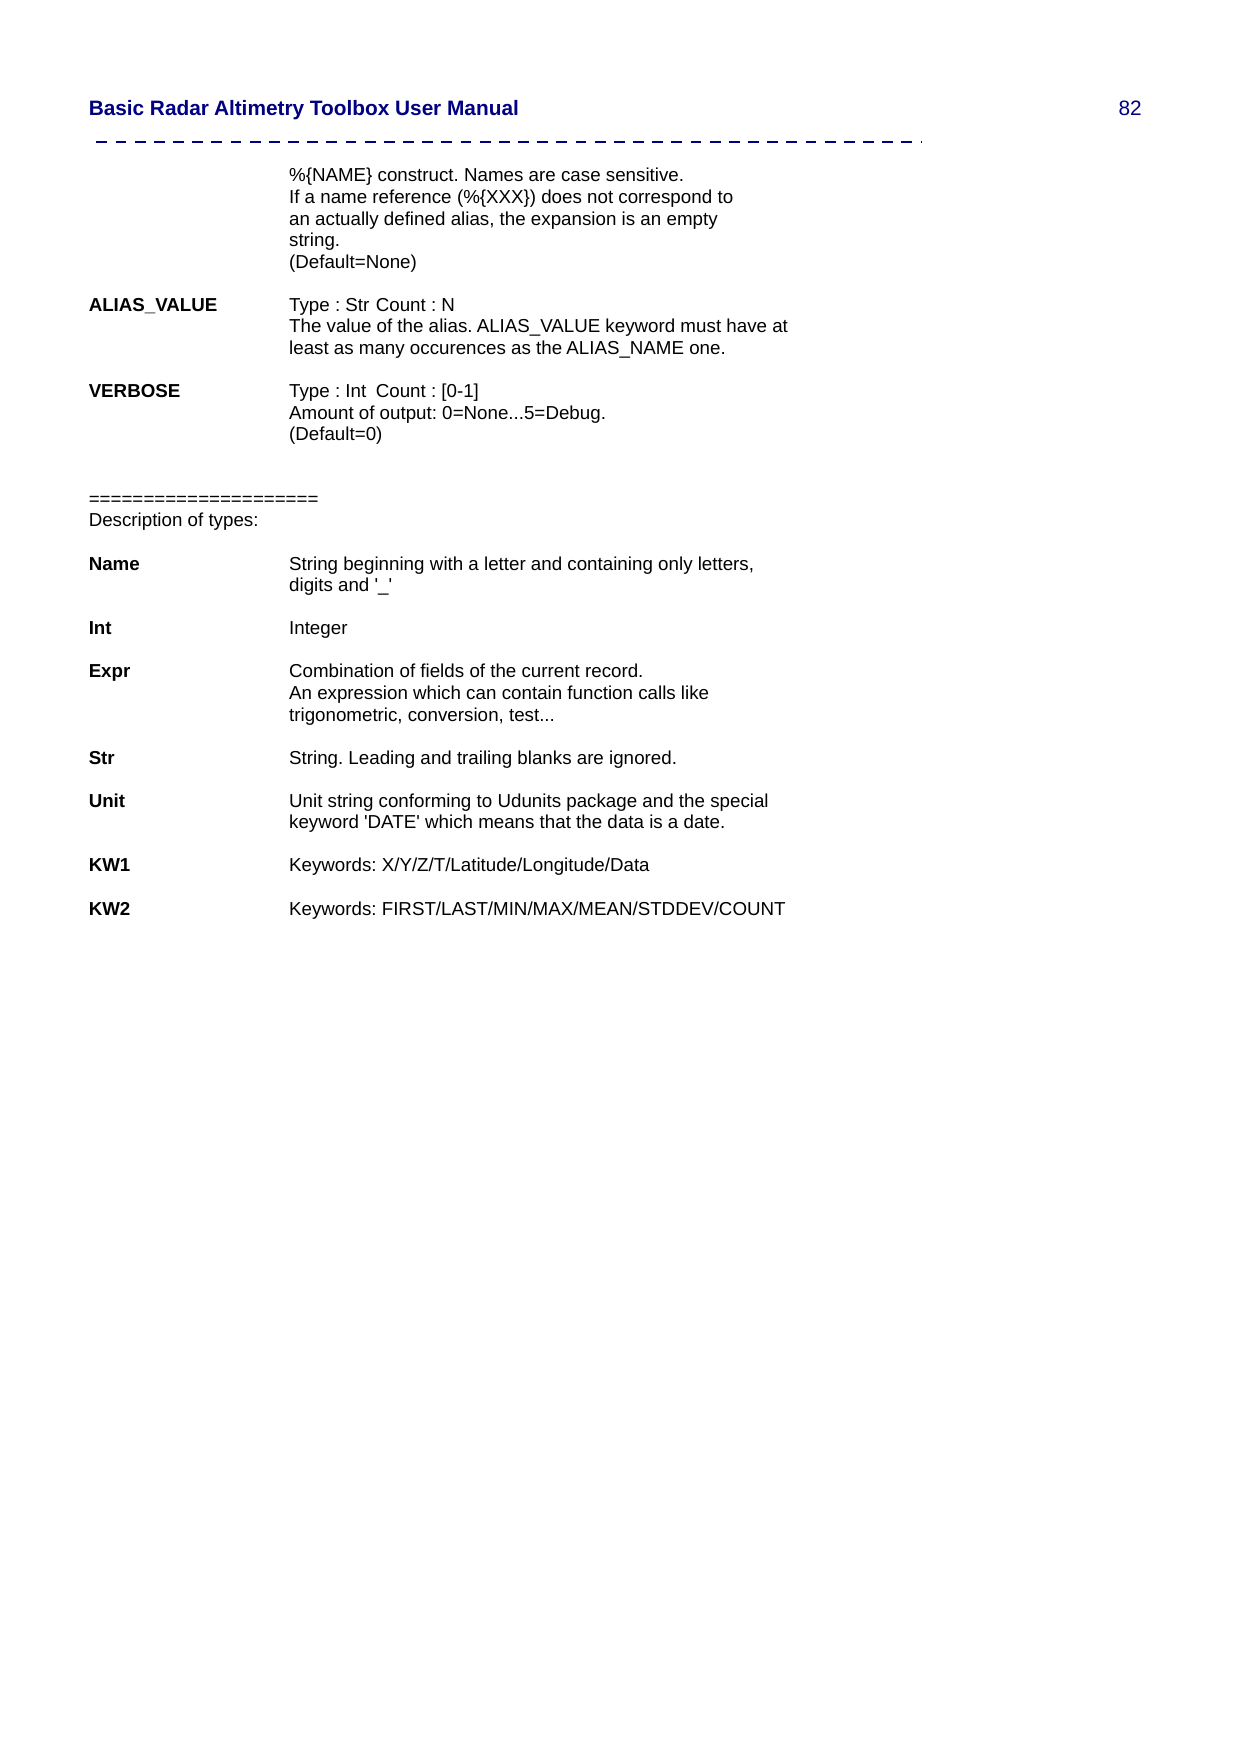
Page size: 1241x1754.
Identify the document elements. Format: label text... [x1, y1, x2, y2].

text An expression which can contain function calls like [88, 682, 1152, 703]
text ===================== [88, 488, 1152, 509]
text Amount of output: 0=None...5=Debug. [88, 401, 1152, 423]
text VERBOSE Type : Int Count : [0-1] [88, 380, 1152, 401]
text KW2 Keywords: FIRST/LAST/MIN/MAX/MEAN/STDDEV/COUNT [88, 897, 1152, 919]
text digits and '_' [88, 574, 1152, 596]
text KW1 Keywords: X/Y/Z/T/Latitude/Longitude/Data [88, 854, 1152, 876]
text Expr Combination of fields of the current record. [88, 660, 1152, 682]
text string. [88, 229, 1152, 251]
text Int Integer [88, 617, 1152, 639]
text ALIAS_VALUE Type : Str Count : N [88, 294, 1152, 315]
text Str String. Leading and trailing blanks are ignored. [88, 746, 1152, 768]
text Unit Unit string conforming to Udunits package and the special [88, 789, 1152, 811]
text keyword 'DATE' which means that the data is a date. [88, 811, 1152, 833]
text trigonometric, conversion, test... [88, 703, 1152, 725]
text %{NAME} construct. Names are case sensitive. [88, 164, 1152, 186]
text If a name reference (%{XXX}) does not correspond to [88, 186, 1152, 207]
text an actually defined alias, the expansion is an empty [88, 207, 1152, 229]
text (Default=0) [88, 423, 1152, 444]
text Name String beginning with a letter and containing only letters, [88, 552, 1152, 574]
text The value of the alias. ALIAS_VALUE keyword must have at [88, 315, 1152, 337]
text Description of types: [88, 509, 1152, 531]
text (Default=None) [88, 251, 1152, 272]
text least as many occurences as the ALIAS_NAME one. [88, 337, 1152, 358]
